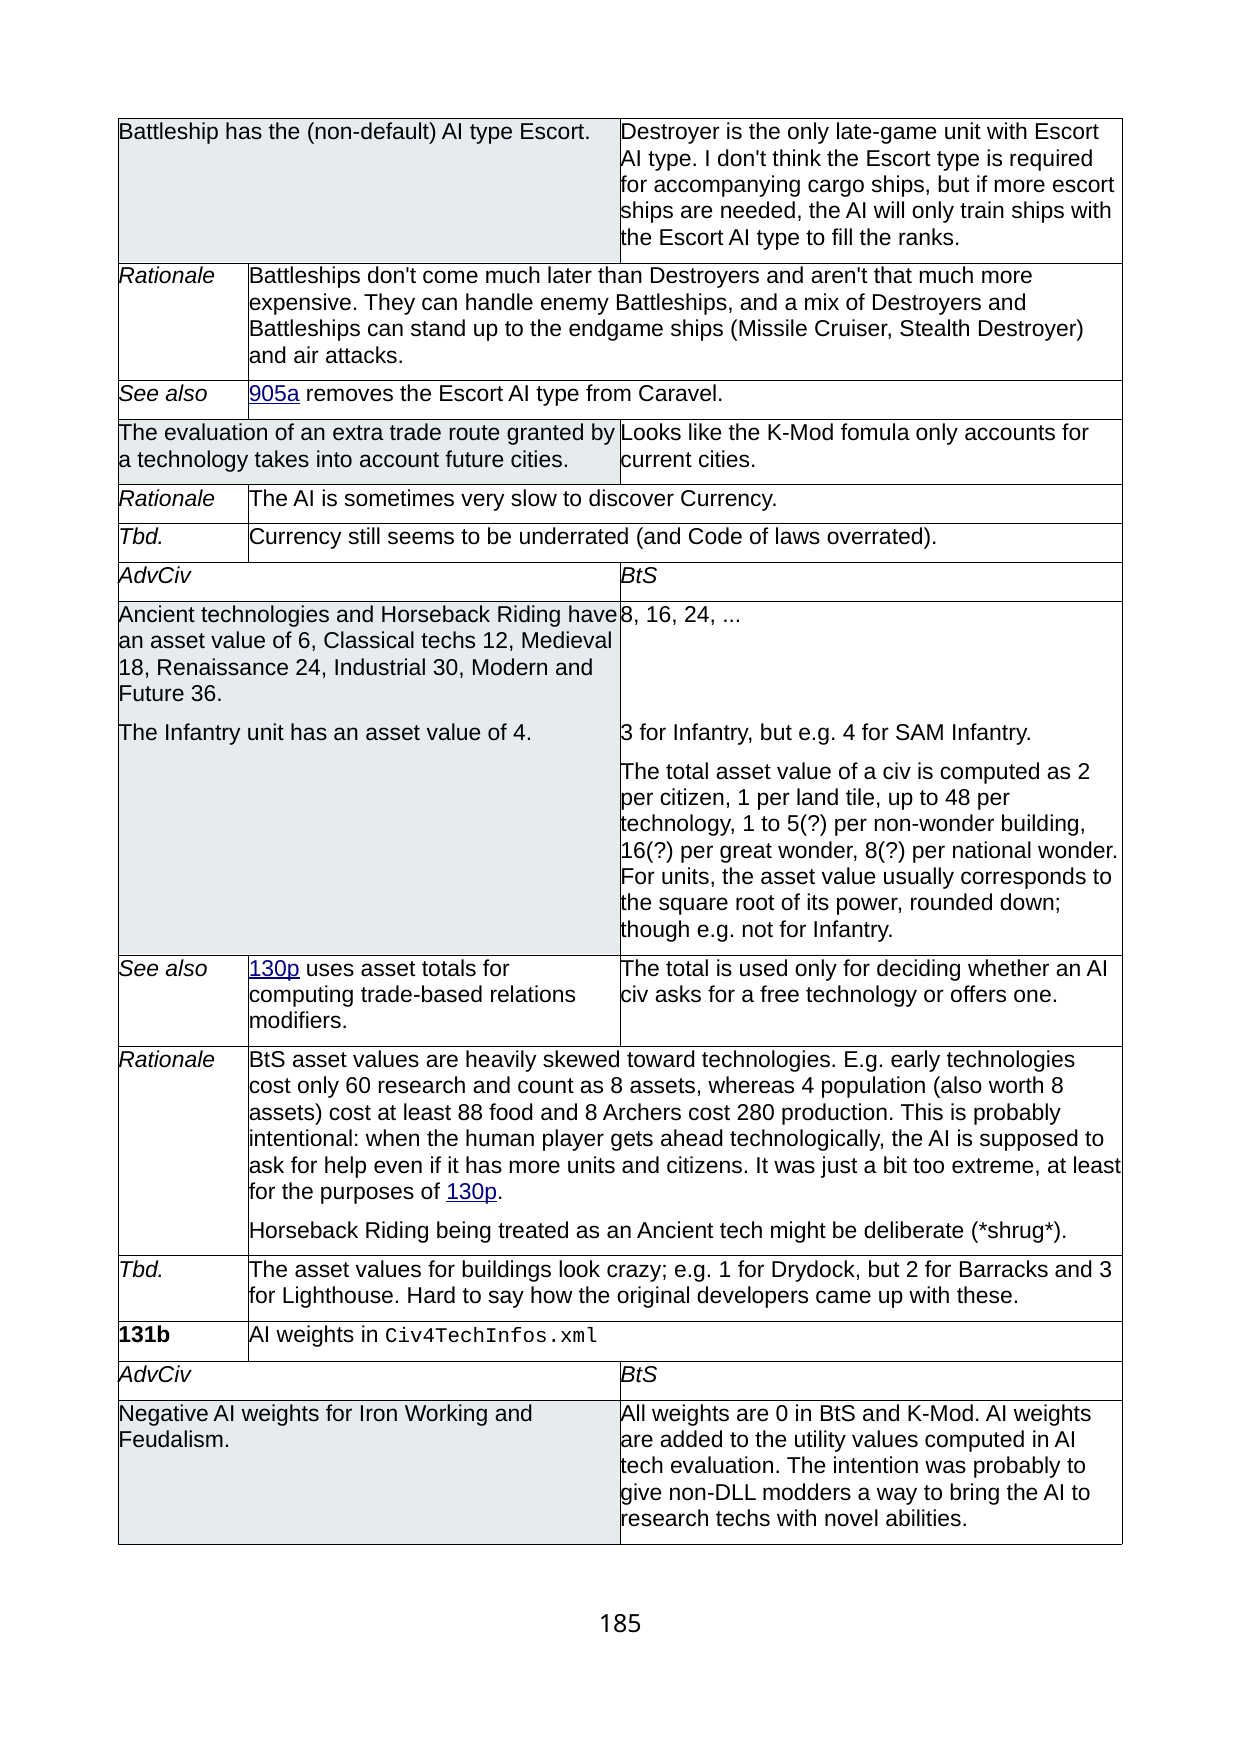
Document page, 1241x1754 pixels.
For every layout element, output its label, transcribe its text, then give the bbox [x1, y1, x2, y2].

table_cell Tbd. [119, 524, 248, 562]
table_cell Rationale [119, 264, 248, 380]
table_cell BtS [621, 1362, 1122, 1400]
table_cell The AI is sometimes very slow to discover Currency. [249, 485, 1122, 523]
table_cell Currency still seems to be underrated (and Code of laws overrated). [249, 524, 1122, 562]
table_cell Ancient technologies and Horseback Riding have an asset value of 6, Classical techs 12, Medieval 18, Renaissance 24, Industrial 30, Modern and Future 36. The Infantry unit has an asset value of 4. [119, 602, 620, 954]
table_cell AdvCiv [119, 563, 620, 601]
table_cell Battleship has the (non-default) AI type Escort. [119, 119, 620, 262]
table_cell 130p uses asset totals for computing trade-based relations modifiers. [249, 956, 620, 1046]
table_cell AdvCiv [119, 1362, 620, 1400]
table_cell Battleships don't come much later than Destroyers and aren't that much more expensive. They can handle enemy Battleships, and a mix of Destroyers and Battleships can stand up to the endgame ships (Missile Cruiser, Stealth Destroyer) and air attacks. [249, 264, 1122, 380]
table_cell AI weights in Civ4TechInfos.xml [249, 1322, 1122, 1361]
table_cell 905a removes the Escort AI type from Caravel. [249, 381, 1122, 419]
table_cell See also [119, 381, 248, 419]
table_cell 8, 16, 24, ... 3 for Infantry, but e.g. 4 for SAM Infantry. The total asset value of a civ is computed as 2 per citizen, 1 per land tile, up to 48 per technology, 1 to 5(?) per non-wonder building, 16(?) per great wonder, 8(?) per national wonder. For units, the asset value usually corresponds to the square root of its power, rounded down; though e.g. not for Infantry. [621, 602, 1122, 954]
table_cell Rationale [119, 485, 248, 523]
table_cell BtS asset values are heavily skewed toward technologies. E.g. early technologies cost only 60 research and count as 8 assets, whereas 4 population (also worth 8 assets) cost at least 88 food and 8 Archers cost 280 production. This is probably intentional: when the human player gets ahead technologically, the AI is supposed to ask for help even if it has more units and citizens. It was just a bit too extreme, at least for the purposes of 130p. Horseback Riding being treated as an Ancient tech might be deliberate (*shrug*). [249, 1047, 1122, 1255]
table_cell The evaluation of an extra trade route granted by a technology takes into account future cities. [119, 420, 620, 484]
table_cell The total is used only for deciding whether an AI civ asks for a free technology or offers one. [621, 956, 1122, 1046]
table_cell Negative AI weights for Iron Working and Feudalism. [119, 1401, 620, 1544]
table_cell Looks like the K-Mod fomula only accounts for current cities. [621, 420, 1122, 484]
table_cell Destroyer is the only late-game unit with Escort AI type. I don't think the Escort type is required for accompanying cargo ships, but if more escort ships are needed, the AI will only train ships with the Escort AI type to fill the ranks. [621, 119, 1122, 262]
table_cell Rationale [119, 1047, 248, 1255]
table_cell See also [119, 956, 248, 1046]
table_cell 131b [119, 1322, 248, 1361]
table_cell Tbd. [119, 1256, 248, 1321]
table_cell The asset values for buildings look crazy; e.g. 1 for Drydock, but 2 for Barracks and 3 for Lighthouse. Hard to say how the original developers came up with these. [249, 1256, 1122, 1321]
table_cell All weights are 0 in BtS and K-Mod. AI weights are added to the utility values computed in AI tech evaluation. The intention was probably to give non-DLL modders a way to bring the AI to research techs with novel abilities. [621, 1401, 1122, 1544]
table_cell BtS [621, 563, 1122, 601]
